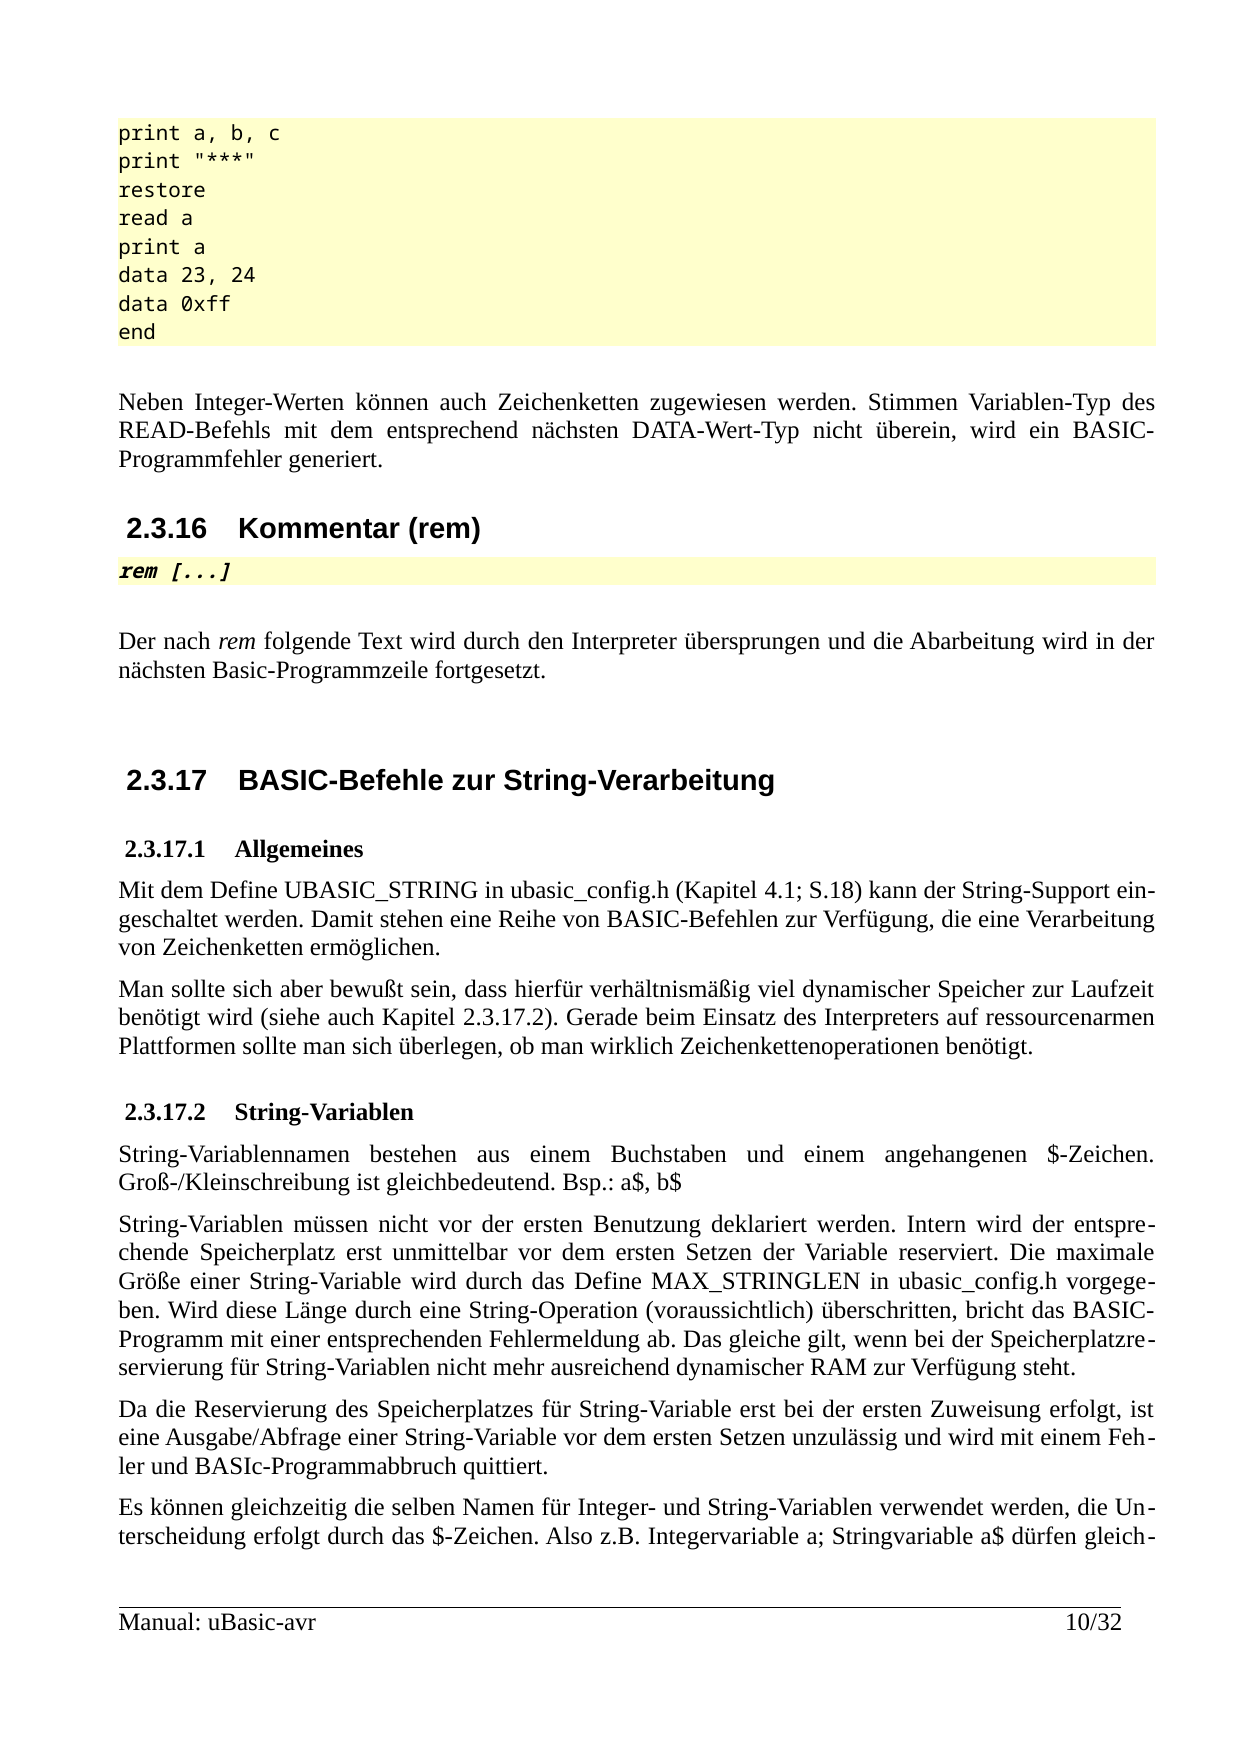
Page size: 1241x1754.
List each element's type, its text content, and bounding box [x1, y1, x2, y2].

text Mit dem Define UBASIC_STRING in ubasic_config.h (Kapitel 4.1; S.18) kann der String-Support ein­geschaltet werden. Damit stehen eine Reihe von BASIC-Befehlen zur Verfügung, die eine Verarbeitung von Zeichenketten ermöglichen. [118, 875, 1156, 961]
text read a [118, 203, 1156, 232]
text String-Variablennamen bestehen aus einem Buchstaben und einem angehangenen $-Zeichen. Groß-/Kleinschreibung ist gleichbedeutend. Bsp.: a$, b$ [118, 1139, 1156, 1196]
subtitle String-Variablen [118, 1097, 1156, 1126]
text Es können gleichzeitig die selben Namen für Integer- und String-Variablen verwendet werden, die Un­terscheidung erfolgt durch das $-Zeichen. Also z.B. Integervariable a; Stringvariable a$ dürfen gleich­ [118, 1492, 1156, 1550]
text Da die Reservierung des Speicherplatzes für String-Variable erst bei der ersten Zuweisung erfolgt, ist eine Ausgabe/Abfrage einer String-Variable vor dem ersten Setzen unzulässig und wird mit einem Feh­ler und BASIc-Programmabbruch quittiert. [118, 1394, 1156, 1480]
text rem [...] [118, 557, 1156, 585]
text data 23, 24 [118, 260, 1156, 289]
text Neben Integer-Werten können auch Zeichenketten zugewiesen werden. Stimmen Variablen-Typ des READ-Befehls mit dem entsprechend nächsten DATA-Wert-Typ nicht überein, wird ein BASIC-Programmfehler generiert. [118, 387, 1156, 473]
subtitle Kommentar (rem) [118, 511, 1156, 544]
text Man sollte sich aber bewußt sein, dass hierfür verhältnismäßig viel dynamischer Speicher zur Laufzeit benötigt wird (siehe auch Kapitel 2.3.17.2). Gerade beim Einsatz des Interpreters auf ressourcenarmen Plattformen sollte man sich überlegen, ob man wirklich Zeichenkettenoperationen benötigt. [118, 974, 1156, 1060]
text print a [118, 232, 1156, 260]
text end [118, 317, 1156, 346]
text print a, b, c [118, 118, 1156, 147]
text data 0xff [118, 289, 1156, 317]
text print "***" [118, 147, 1156, 175]
text String-Variablen müssen nicht vor der ersten Benutzung deklariert werden. Intern wird der entspre­chende Speicherplatz erst unmittelbar vor dem ersten Setzen der Variable reserviert. Die maximale Größe einer String-Variable wird durch das Define MAX_STRINGLEN in ubasic_config.h vorgege­ben. Wird diese Länge durch eine String-Operation (voraussichtlich) überschritten, bricht das BASIC-Programm mit einer entsprechenden Fehlermeldung ab. Das gleiche gilt, wenn bei der Speicherplatzre­servierung für String-Variablen nicht mehr ausreichend dynamischer RAM zur Verfügung steht. [118, 1209, 1156, 1381]
subtitle Allgemeines [118, 834, 1156, 862]
text Der nach rem folgende Text wird durch den Interpreter übersprungen und die Abarbeitung wird in der nächsten Basic-Programmzeile fortgesetzt. [118, 626, 1156, 684]
text restore [118, 175, 1156, 203]
subtitle BASIC-Befehle zur String-Verarbeitung [118, 763, 1156, 796]
